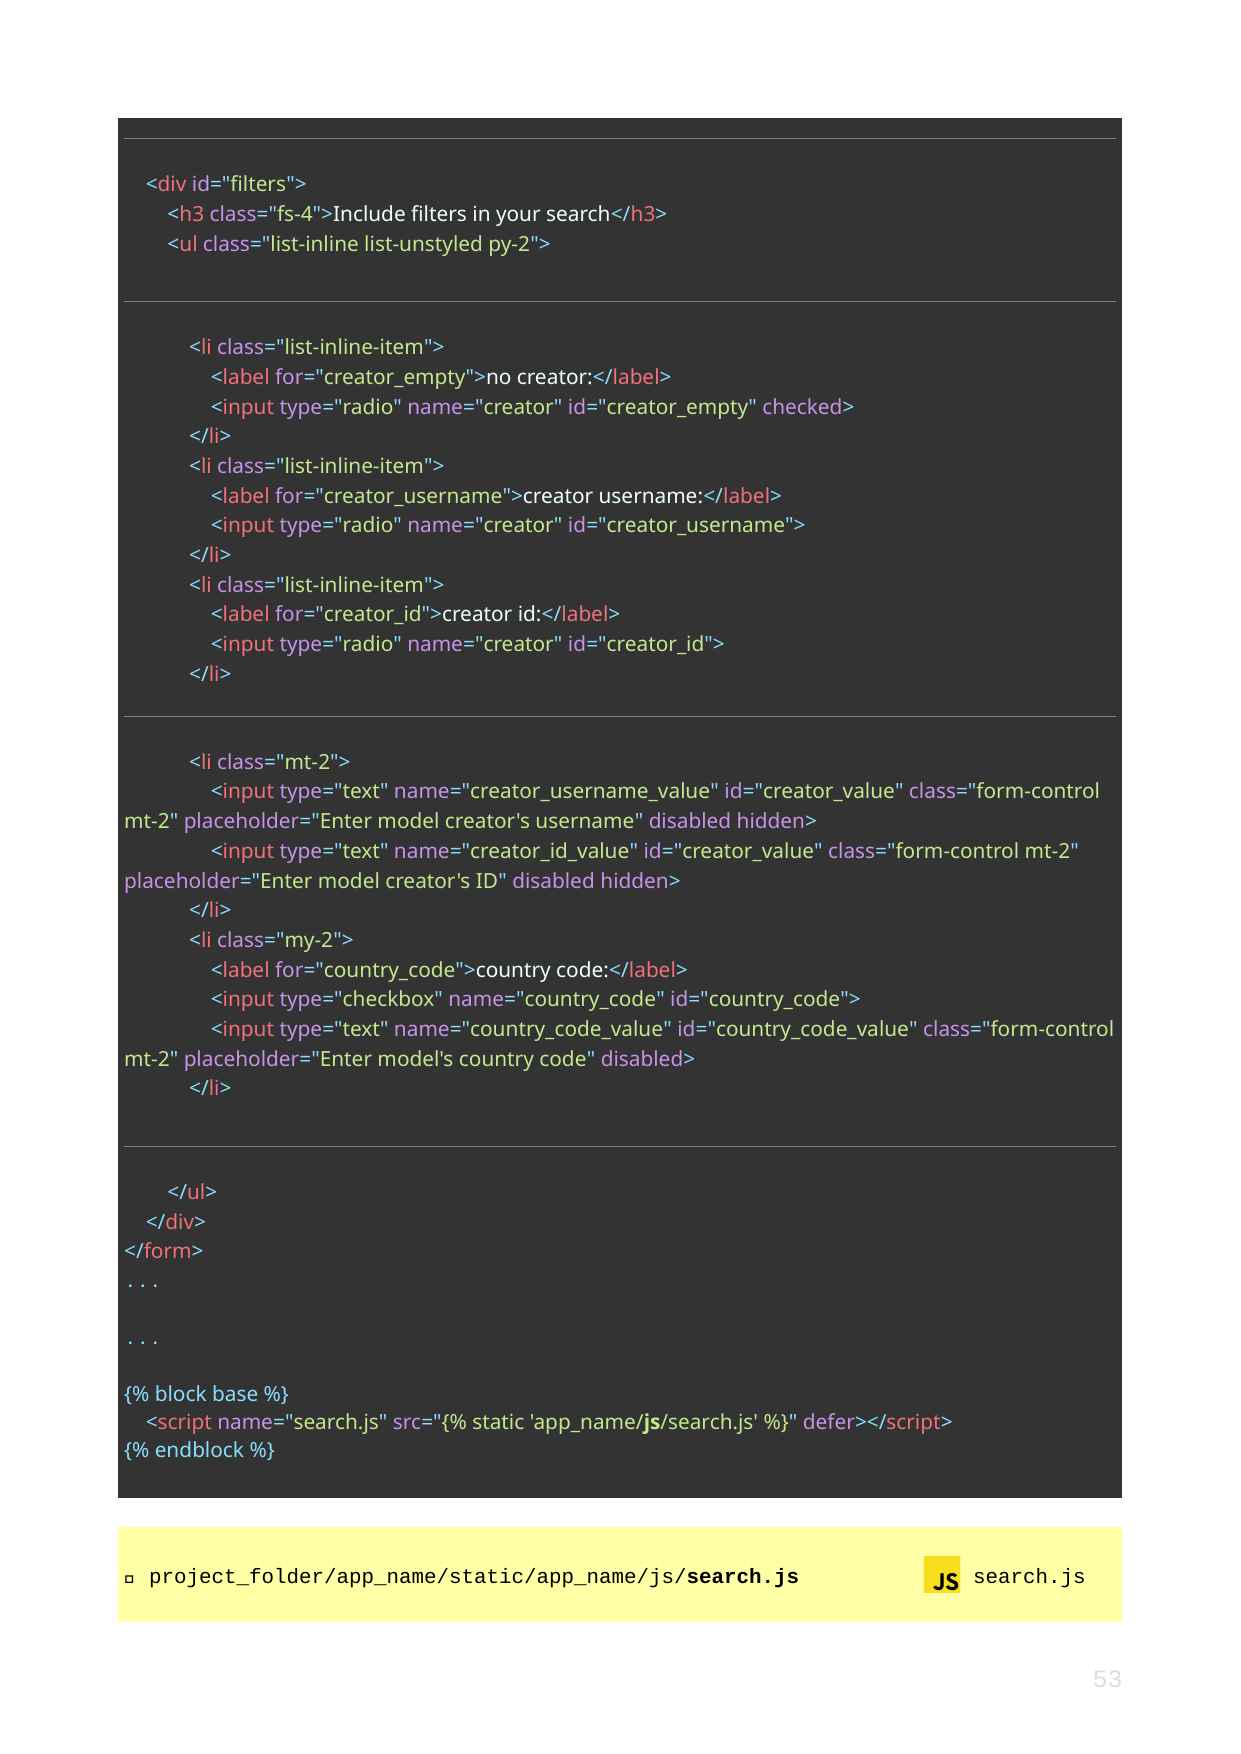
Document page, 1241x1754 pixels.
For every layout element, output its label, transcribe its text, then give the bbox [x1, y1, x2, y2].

table_cell <div id="filters"> <h3 class="fs-4">Include filters in your search</h3> <ul class="list-inline list-unstyled py-2"> <li class="list-inline-item"> <label for="creator_empty">no creator:</label> <input type="radio" name="creator" id="creator_empty" checked> </li> <li class="list-inline-item"> <label for="creator_username">creator username:</label> <input type="radio" name="creator" id="creator_username"> </li> <li class="list-inline-item"> <label for="creator_id">creator id:</label> <input type="radio" name="creator" id="creator_id"> </li> <li class="mt-2"> <input type="text" name="creator_username_value" id="creator_value" class="form-control mt-2" placeholder="Enter model creator's username" disabled hidden> <input type="text" name="creator_id_value" id="creator_value" class="form-control mt-2" placeholder="Enter model creator's ID" disabled hidden> </li> <li class="my-2"> <label for="country_code">country code:</label> <input type="checkbox" name="country_code" id="country_code"> <input type="text" name="country_code_value" id="country_code_value" class="form-control mt-2" placeholder="Enter model's country code" disabled> </li> </ul> </div> </form> ... ... {% block base %} <script name="search.js" src="{% static 'app_name/js/search.js' %}" defer></script> {% endblock %} [118, 118, 1122, 1498]
table_header 📝 project_folder/app_name/static/app_name/js/search.js search.js [118, 1527, 1122, 1622]
picture [923, 1556, 961, 1593]
